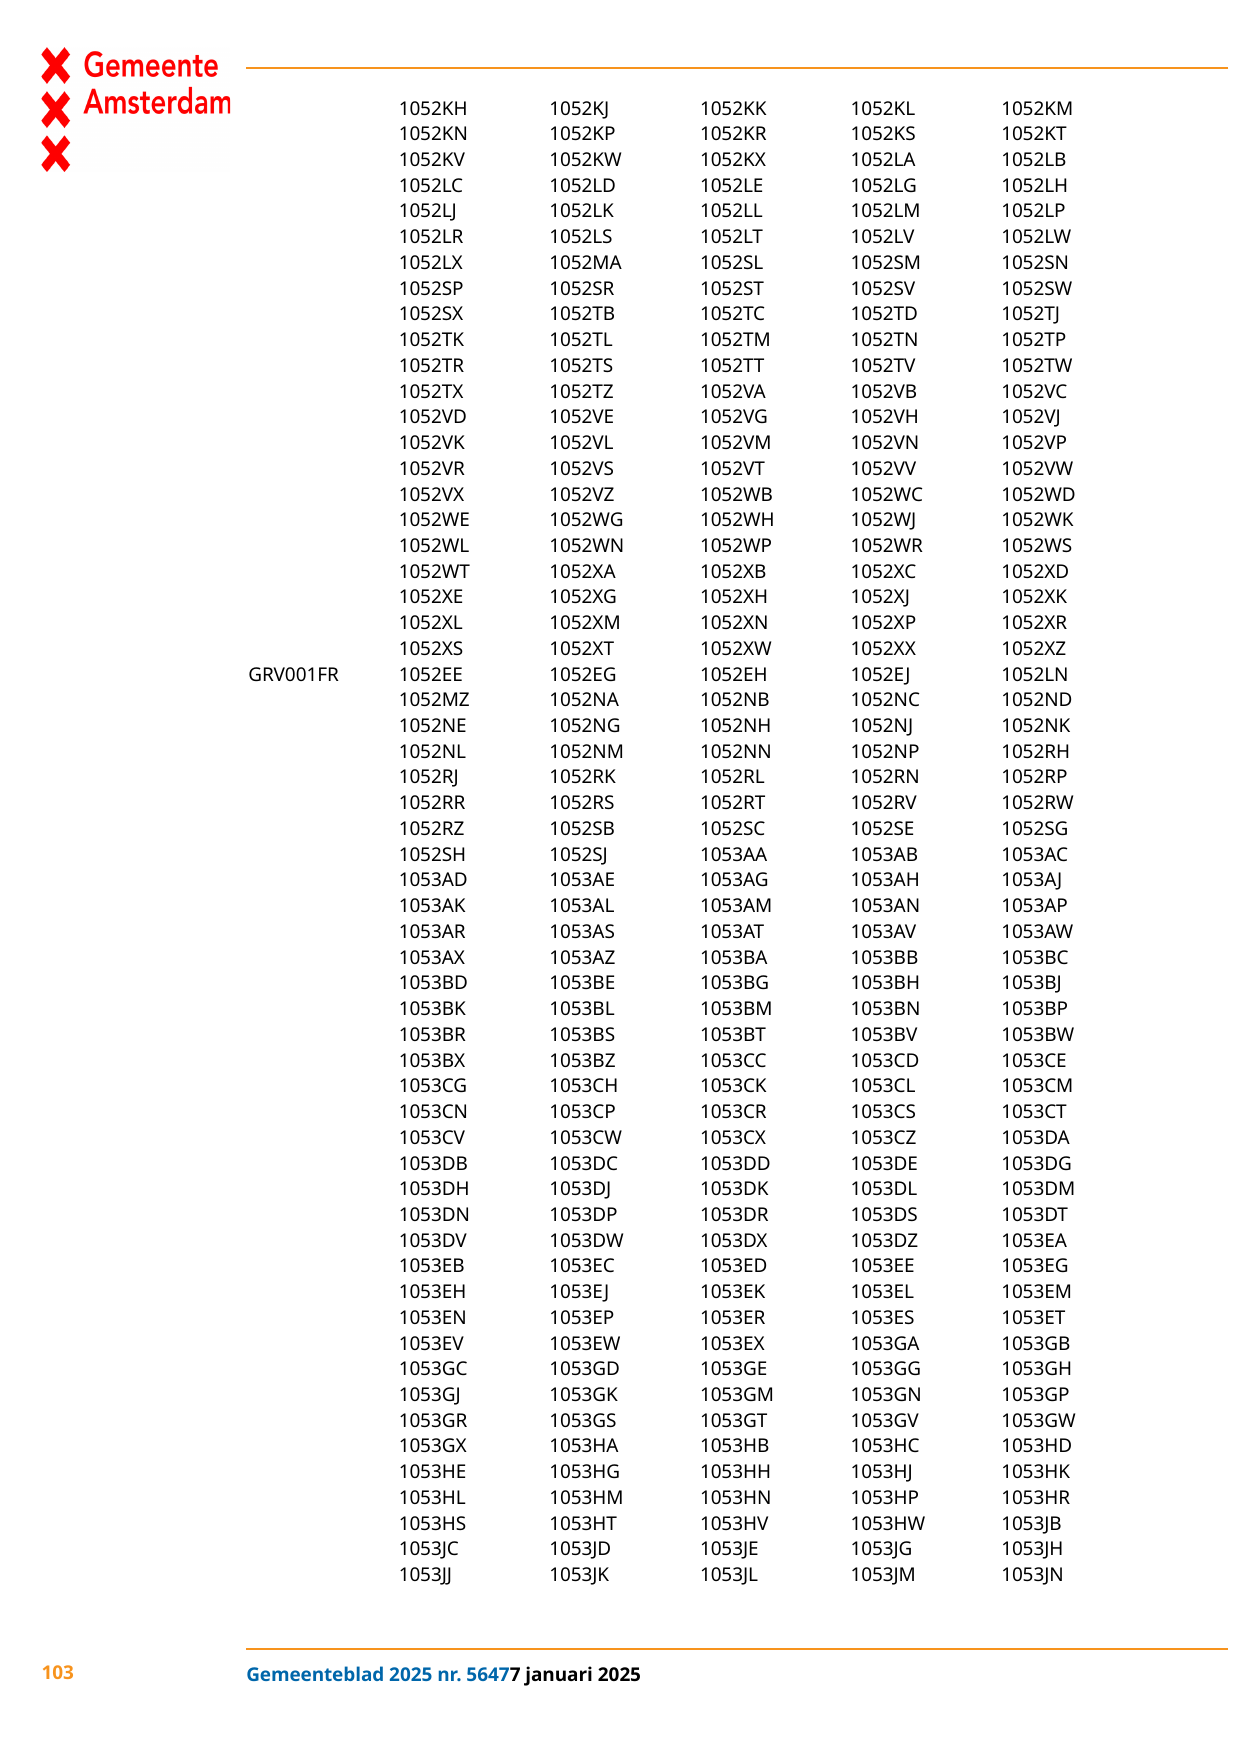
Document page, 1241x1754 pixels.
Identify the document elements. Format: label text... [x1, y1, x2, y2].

table_cell 1052LV [850, 224, 1001, 249]
table_cell 1052SG [1001, 815, 1152, 841]
table_cell 1053CV [399, 1124, 549, 1150]
table_cell 1053DL [850, 1175, 1001, 1201]
table_cell [248, 1150, 398, 1175]
table_cell 1053BJ [1001, 970, 1152, 995]
table_cell 1052WB [700, 481, 850, 506]
table_cell 1053HM [549, 1484, 700, 1510]
table_cell 1052LM [850, 198, 1001, 223]
table_cell 1053DB [399, 1150, 549, 1175]
table_cell 1052KX [700, 146, 850, 172]
table_cell 1053BR [399, 1021, 549, 1047]
table_cell 1052XN [700, 609, 850, 635]
table_cell 1052RJ [399, 764, 549, 789]
table_cell 1052TD [850, 301, 1001, 326]
table_cell 1053GP [1001, 1381, 1152, 1407]
table_cell 1053GX [399, 1433, 549, 1458]
table_cell 1052XA [549, 558, 700, 584]
table_cell 1053AT [700, 918, 850, 944]
table_cell 1053HR [1001, 1484, 1152, 1510]
table_cell 1052RW [1001, 790, 1152, 815]
table_cell 1053CZ [850, 1124, 1001, 1150]
table_cell 1053AG [700, 867, 850, 892]
table_cell 1053JH [1001, 1536, 1152, 1561]
table_cell 1052TN [850, 326, 1001, 352]
table_cell 1052TC [700, 301, 850, 326]
table_cell 1052NC [850, 687, 1001, 712]
table_cell [248, 172, 398, 198]
table_cell 1052WE [399, 506, 549, 532]
table_cell 1053CG [399, 1073, 549, 1098]
table_cell 1053DS [850, 1201, 1001, 1227]
table_cell 1052WS [1001, 532, 1152, 558]
table_cell 1053HL [399, 1484, 549, 1510]
table_cell [248, 249, 398, 275]
table_cell 1053GA [850, 1330, 1001, 1356]
table_cell [248, 1561, 398, 1587]
table_cell 1052WG [549, 506, 700, 532]
table_cell 1052KK [700, 95, 850, 121]
table_cell 1052RT [700, 790, 850, 815]
table_cell [248, 1407, 398, 1433]
table_cell 1052RL [700, 764, 850, 789]
table_cell 1053CR [700, 1098, 850, 1124]
table_cell 1052KM [1001, 95, 1152, 121]
table_cell 1053AB [850, 841, 1001, 867]
table_cell 1053BN [850, 995, 1001, 1021]
table_cell 1052VJ [1001, 404, 1152, 429]
table_cell 1052LA [850, 146, 1001, 172]
table_cell 1052LL [700, 198, 850, 223]
table_cell 1053HJ [850, 1459, 1001, 1484]
table_cell 1053ER [700, 1304, 850, 1330]
table_cell 1053BV [850, 1021, 1001, 1047]
table_cell 1052VX [399, 481, 549, 506]
table_cell 1053BZ [549, 1047, 700, 1072]
table_cell 1052XG [549, 584, 700, 609]
table_cell 1052VZ [549, 481, 700, 506]
table_cell 1053JM [850, 1561, 1001, 1587]
table_cell 1052XR [1001, 609, 1152, 635]
table_cell 1052LW [1001, 224, 1152, 249]
table_cell 1053EJ [549, 1278, 700, 1304]
table_cell [248, 609, 398, 635]
table_cell 1052SC [700, 815, 850, 841]
table_cell [248, 687, 398, 712]
table_cell [248, 1021, 398, 1047]
table_cell 1052XE [399, 584, 549, 609]
table_cell GRV001FR [248, 661, 398, 687]
table_cell 1053HN [700, 1484, 850, 1510]
table_cell 1053JB [1001, 1510, 1152, 1536]
table_cell [248, 1381, 398, 1407]
table_cell 1053BW [1001, 1021, 1152, 1047]
table_cell 1052TB [549, 301, 700, 326]
table_cell 1053AP [1001, 893, 1152, 918]
table_cell 1053AK [399, 893, 549, 918]
table_cell 1052RR [399, 790, 549, 815]
table_cell 1053JK [549, 1561, 700, 1587]
table_cell 1053DM [1001, 1175, 1152, 1201]
table_cell 1053GD [549, 1356, 700, 1381]
table_cell 1053DJ [549, 1175, 700, 1201]
table_cell 1053HP [850, 1484, 1001, 1510]
table_cell [248, 867, 398, 892]
table_cell 1052NE [399, 712, 549, 738]
table_cell 1053DW [549, 1227, 700, 1253]
table_cell [248, 1536, 398, 1561]
table_cell 1052XH [700, 584, 850, 609]
table_cell 1053BX [399, 1047, 549, 1072]
table_cell 1052VC [1001, 378, 1152, 403]
table_cell 1053BH [850, 970, 1001, 995]
table_cell 1053CE [1001, 1047, 1152, 1072]
table_cell 1052WJ [850, 506, 1001, 532]
table_cell 1052KV [399, 146, 549, 172]
table_cell 1053BL [549, 995, 700, 1021]
table_cell 1052SX [399, 301, 549, 326]
table_cell [248, 404, 398, 429]
table_cell 1053BM [700, 995, 850, 1021]
table_cell 1053CP [549, 1098, 700, 1124]
table_cell 1053GN [850, 1381, 1001, 1407]
table_cell [248, 1304, 398, 1330]
table_cell 1052EG [549, 661, 700, 687]
table_cell 1052WR [850, 532, 1001, 558]
table_cell [248, 1047, 398, 1072]
table_cell 1052SW [1001, 275, 1152, 301]
table_cell [248, 1356, 398, 1381]
table_cell 1052WK [1001, 506, 1152, 532]
table_cell 1052SB [549, 815, 700, 841]
table_cell 1053HC [850, 1433, 1001, 1458]
table_cell [248, 275, 398, 301]
table_cell [248, 1459, 398, 1484]
table_cell 1053EN [399, 1304, 549, 1330]
table_cell 1052KP [549, 121, 700, 146]
table_cell 1052TR [399, 352, 549, 378]
table_cell 1052RS [549, 790, 700, 815]
table_cell [248, 146, 398, 172]
table_cell 1052WH [700, 506, 850, 532]
table_cell 1053DG [1001, 1150, 1152, 1175]
table_cell 1052LB [1001, 146, 1152, 172]
table_cell 1052VD [399, 404, 549, 429]
table_cell 1053HV [700, 1510, 850, 1536]
table_cell [248, 635, 398, 661]
table_cell 1052KT [1001, 121, 1152, 146]
table_cell 1052WP [700, 532, 850, 558]
table_cell 1053HG [549, 1459, 700, 1484]
table_cell 1052NL [399, 738, 549, 764]
table_cell [248, 944, 398, 969]
table_cell 1052SE [850, 815, 1001, 841]
table_cell [248, 1510, 398, 1536]
table_cell 1053CN [399, 1098, 549, 1124]
table_cell 1053JL [700, 1561, 850, 1587]
table_cell 1052XM [549, 609, 700, 635]
table_cell [248, 224, 398, 249]
table_cell 1052RP [1001, 764, 1152, 789]
table_cell [248, 1484, 398, 1510]
table_cell 1053GH [1001, 1356, 1152, 1381]
picture [41, 47, 231, 172]
table_cell 1053AW [1001, 918, 1152, 944]
table_cell 1052VG [700, 404, 850, 429]
table_cell 1053AV [850, 918, 1001, 944]
table_cell [248, 738, 398, 764]
table_cell 1052XK [1001, 584, 1152, 609]
table_cell 1053HW [850, 1510, 1001, 1536]
table_cell [248, 1098, 398, 1124]
table_cell 1052TT [700, 352, 850, 378]
table_cell 1053EM [1001, 1278, 1152, 1304]
table_cell [248, 198, 398, 223]
table_cell 1052SN [1001, 249, 1152, 275]
table_cell 1053EB [399, 1253, 549, 1278]
table_cell 1053CS [850, 1098, 1001, 1124]
table_cell 1052TM [700, 326, 850, 352]
table_cell 1053GT [700, 1407, 850, 1433]
table_cell 1052XW [700, 635, 850, 661]
table_cell 1053AR [399, 918, 549, 944]
table_cell 1053AD [399, 867, 549, 892]
table_cell 1052KN [399, 121, 549, 146]
table_cell [248, 918, 398, 944]
table_cell 1052VH [850, 404, 1001, 429]
table_cell 1052VL [549, 429, 700, 455]
table_cell 1053BT [700, 1021, 850, 1047]
table_cell 1052LN [1001, 661, 1152, 687]
table_cell 1052XT [549, 635, 700, 661]
table_cell [248, 1433, 398, 1458]
table_cell 1053HB [700, 1433, 850, 1458]
table_cell 1052KL [850, 95, 1001, 121]
table_cell 1053JE [700, 1536, 850, 1561]
table_cell [248, 764, 398, 789]
table_cell 1053CW [549, 1124, 700, 1150]
table_cell [248, 841, 398, 867]
table_cell 1053BB [850, 944, 1001, 969]
table_cell 1052XX [850, 635, 1001, 661]
table_cell 1052EH [700, 661, 850, 687]
table_cell 1053HK [1001, 1459, 1152, 1484]
table_cell 1053GV [850, 1407, 1001, 1433]
table_cell 1053HD [1001, 1433, 1152, 1458]
table_cell 1052LG [850, 172, 1001, 198]
table_cell 1053AN [850, 893, 1001, 918]
table_cell 1053GR [399, 1407, 549, 1433]
table_cell 1052KW [549, 146, 700, 172]
table_cell [248, 301, 398, 326]
table_cell 1053JJ [399, 1561, 549, 1587]
table_cell 1052RV [850, 790, 1001, 815]
table_cell [248, 121, 398, 146]
table_cell 1052KR [700, 121, 850, 146]
table_cell 1053EH [399, 1278, 549, 1304]
table_cell 1052XC [850, 558, 1001, 584]
table_cell 1053BG [700, 970, 850, 995]
table_cell 1053BD [399, 970, 549, 995]
table_cell 1052WD [1001, 481, 1152, 506]
table_cell 1053GE [700, 1356, 850, 1381]
table_cell 1053AA [700, 841, 850, 867]
table_cell 1053JG [850, 1536, 1001, 1561]
table_cell 1052SV [850, 275, 1001, 301]
table_cell 1052VM [700, 429, 850, 455]
table_cell 1053BC [1001, 944, 1152, 969]
table_cell 1052LH [1001, 172, 1152, 198]
table_cell 1053ES [850, 1304, 1001, 1330]
table_cell 1052TV [850, 352, 1001, 378]
table_cell [248, 1330, 398, 1356]
table_cell 1053AM [700, 893, 850, 918]
table_cell 1052TP [1001, 326, 1152, 352]
table_cell 1052XP [850, 609, 1001, 635]
table_cell 1053DZ [850, 1227, 1001, 1253]
table_cell 1053AJ [1001, 867, 1152, 892]
table_cell [248, 790, 398, 815]
table_cell 1052KJ [549, 95, 700, 121]
table_cell [248, 584, 398, 609]
table_cell 1053HH [700, 1459, 850, 1484]
table_cell [248, 970, 398, 995]
table_cell 1053HS [399, 1510, 549, 1536]
table_cell 1052LT [700, 224, 850, 249]
table_cell 1052EE [399, 661, 549, 687]
table_cell [248, 893, 398, 918]
table_cell 1052TS [549, 352, 700, 378]
table_cell 1053DC [549, 1150, 700, 1175]
table_cell 1053ED [700, 1253, 850, 1278]
table_cell [248, 352, 398, 378]
table_cell [248, 378, 398, 403]
table_cell 1052LE [700, 172, 850, 198]
table_cell 1052WC [850, 481, 1001, 506]
table_cell 1052RZ [399, 815, 549, 841]
table_cell 1052LD [549, 172, 700, 198]
table_cell 1052NG [549, 712, 700, 738]
table_cell 1053EX [700, 1330, 850, 1356]
table_cell 1052XS [399, 635, 549, 661]
table_cell 1053GB [1001, 1330, 1152, 1356]
table_cell 1052VS [549, 455, 700, 481]
table_cell 1053DE [850, 1150, 1001, 1175]
table_cell 1053DT [1001, 1201, 1152, 1227]
table_cell 1052NH [700, 712, 850, 738]
table_cell 1052NM [549, 738, 700, 764]
table_cell 1053DH [399, 1175, 549, 1201]
table_cell [248, 1073, 398, 1098]
table_cell 1052XD [1001, 558, 1152, 584]
table_cell 1052RH [1001, 738, 1152, 764]
table_cell 1052SJ [549, 841, 700, 867]
table_cell 1053CT [1001, 1098, 1152, 1124]
table_cell 1052XB [700, 558, 850, 584]
table_cell 1053CC [700, 1047, 850, 1072]
table_cell 1052TJ [1001, 301, 1152, 326]
table_cell 1052LS [549, 224, 700, 249]
table_cell 1052NN [700, 738, 850, 764]
table_cell 1052WL [399, 532, 549, 558]
table_cell 1052VV [850, 455, 1001, 481]
table_cell 1053GW [1001, 1407, 1152, 1433]
table_cell 1052XL [399, 609, 549, 635]
table_cell 1052VW [1001, 455, 1152, 481]
table_cell 1053CD [850, 1047, 1001, 1072]
table_cell 1052TL [549, 326, 700, 352]
table_cell 1053AZ [549, 944, 700, 969]
table_cell 1052LK [549, 198, 700, 223]
table_cell 1052SR [549, 275, 700, 301]
table_cell 1053EL [850, 1278, 1001, 1304]
table_cell 1053AL [549, 893, 700, 918]
table_cell 1053EC [549, 1253, 700, 1278]
table_cell 1053DN [399, 1201, 549, 1227]
table_cell 1052VP [1001, 429, 1152, 455]
table_cell [248, 1278, 398, 1304]
table_cell 1052SP [399, 275, 549, 301]
table_cell 1052WT [399, 558, 549, 584]
table_cell 1052VA [700, 378, 850, 403]
table_cell 1053DA [1001, 1124, 1152, 1150]
table_cell [248, 429, 398, 455]
table_cell [248, 712, 398, 738]
table_cell 1053BA [700, 944, 850, 969]
table_cell 1053DR [700, 1201, 850, 1227]
table_cell 1053HE [399, 1459, 549, 1484]
table_cell 1053DP [549, 1201, 700, 1227]
table_cell 1052WN [549, 532, 700, 558]
table_cell 1052ND [1001, 687, 1152, 712]
table_cell 1052XJ [850, 584, 1001, 609]
table_cell 1052SM [850, 249, 1001, 275]
table_cell 1052LJ [399, 198, 549, 223]
table_cell 1053GC [399, 1356, 549, 1381]
table_cell 1053HT [549, 1510, 700, 1536]
table_cell [248, 532, 398, 558]
table_cell 1052TK [399, 326, 549, 352]
table_cell 1053GM [700, 1381, 850, 1407]
table_cell 1052TW [1001, 352, 1152, 378]
table_cell 1052VK [399, 429, 549, 455]
table_cell 1053JD [549, 1536, 700, 1561]
table_cell 1053EK [700, 1278, 850, 1304]
table_cell 1053EW [549, 1330, 700, 1356]
table_cell 1053EP [549, 1304, 700, 1330]
table_cell 1052RK [549, 764, 700, 789]
table_cell 1052VR [399, 455, 549, 481]
table_cell 1052LC [399, 172, 549, 198]
table_cell 1052XZ [1001, 635, 1152, 661]
table_cell 1052EJ [850, 661, 1001, 687]
table_cell 1053GG [850, 1356, 1001, 1381]
table_cell 1053CK [700, 1073, 850, 1098]
table_cell [248, 815, 398, 841]
table_cell 1053EG [1001, 1253, 1152, 1278]
table_cell 1053DV [399, 1227, 549, 1253]
table_cell [248, 558, 398, 584]
table_cell 1053JN [1001, 1561, 1152, 1587]
table_cell 1052NA [549, 687, 700, 712]
table_cell 1052TZ [549, 378, 700, 403]
table_cell 1052VE [549, 404, 700, 429]
table_cell 1053CM [1001, 1073, 1152, 1098]
table_cell 1052RN [850, 764, 1001, 789]
table_cell [248, 1201, 398, 1227]
table_cell 1053BK [399, 995, 549, 1021]
table_cell 1052NP [850, 738, 1001, 764]
table_cell 1053BE [549, 970, 700, 995]
table_cell [248, 995, 398, 1021]
table_cell 1052LP [1001, 198, 1152, 223]
table_cell 1052VB [850, 378, 1001, 403]
table_cell [248, 1124, 398, 1150]
table_cell 1052NJ [850, 712, 1001, 738]
table_cell 1053JC [399, 1536, 549, 1561]
table_cell 1052LR [399, 224, 549, 249]
table_cell 1053EA [1001, 1227, 1152, 1253]
table_cell [248, 1175, 398, 1201]
table_cell 1053GJ [399, 1381, 549, 1407]
table_cell 1052TX [399, 378, 549, 403]
table_cell 1053BP [1001, 995, 1152, 1021]
table_cell 1053CH [549, 1073, 700, 1098]
table_cell 1052MZ [399, 687, 549, 712]
table_cell [248, 326, 398, 352]
table_cell 1052KS [850, 121, 1001, 146]
table_cell [248, 95, 398, 121]
table_cell 1053DK [700, 1175, 850, 1201]
table_cell 1053AS [549, 918, 700, 944]
table_cell 1053EE [850, 1253, 1001, 1278]
table_cell 1052VN [850, 429, 1001, 455]
table_cell 1053CL [850, 1073, 1001, 1098]
table_cell 1053BS [549, 1021, 700, 1047]
table_cell [248, 455, 398, 481]
table_cell 1053EV [399, 1330, 549, 1356]
table_cell 1053GS [549, 1407, 700, 1433]
table_cell 1053AH [850, 867, 1001, 892]
table_cell 1052ST [700, 275, 850, 301]
table_cell 1053HA [549, 1433, 700, 1458]
table_cell 1053DX [700, 1227, 850, 1253]
table_cell 1052NK [1001, 712, 1152, 738]
table_cell 1053AC [1001, 841, 1152, 867]
table_cell 1052VT [700, 455, 850, 481]
table_cell 1052SH [399, 841, 549, 867]
table_cell 1053ET [1001, 1304, 1152, 1330]
table_cell 1053AX [399, 944, 549, 969]
table_cell [248, 506, 398, 532]
table_cell 1053GK [549, 1381, 700, 1407]
table_cell 1053AE [549, 867, 700, 892]
table_cell [248, 1227, 398, 1253]
table_cell 1053CX [700, 1124, 850, 1150]
table_cell [248, 481, 398, 506]
table_cell 1052LX [399, 249, 549, 275]
table_cell [248, 1253, 398, 1278]
table_cell 1052NB [700, 687, 850, 712]
table_cell 1052SL [700, 249, 850, 275]
table_cell 1052KH [399, 95, 549, 121]
table_cell 1053DD [700, 1150, 850, 1175]
table_cell 1052MA [549, 249, 700, 275]
